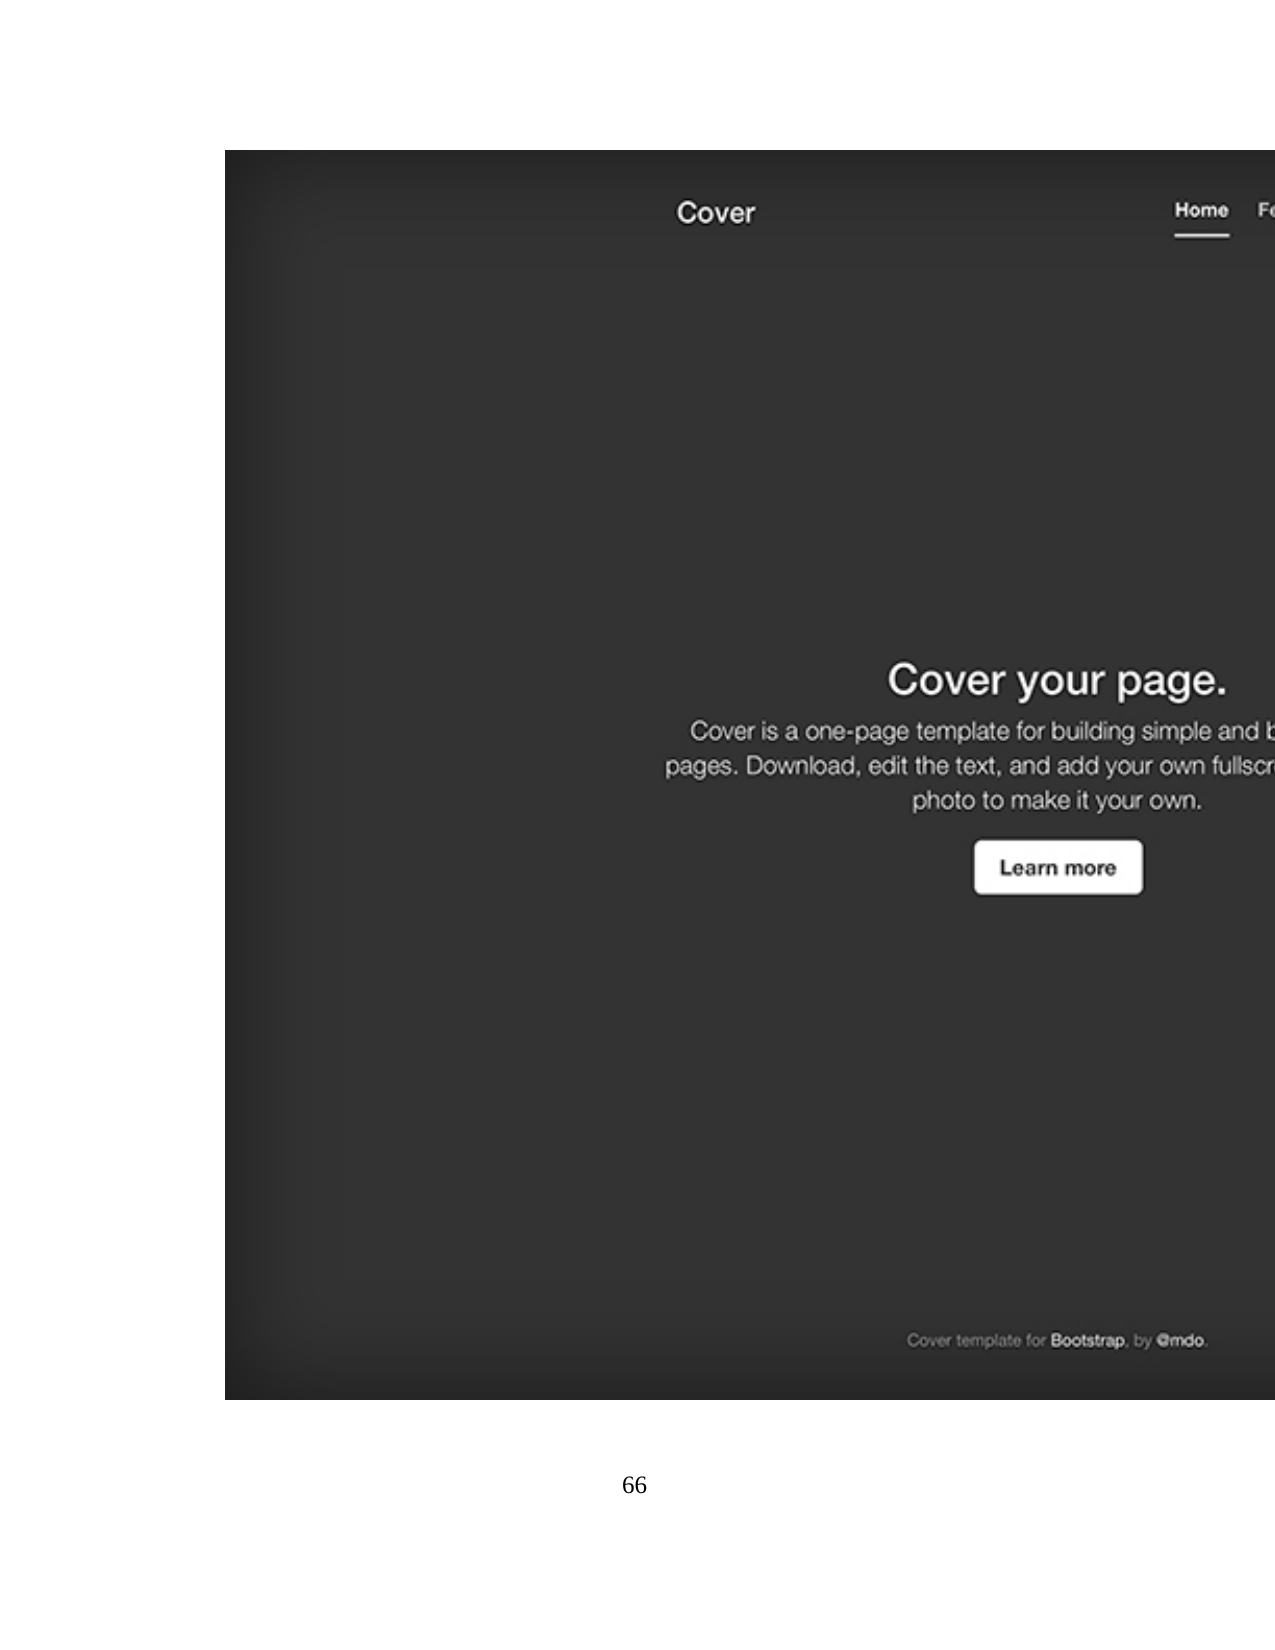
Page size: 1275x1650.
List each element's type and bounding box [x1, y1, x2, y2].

picture [225, 150, 1275, 1400]
